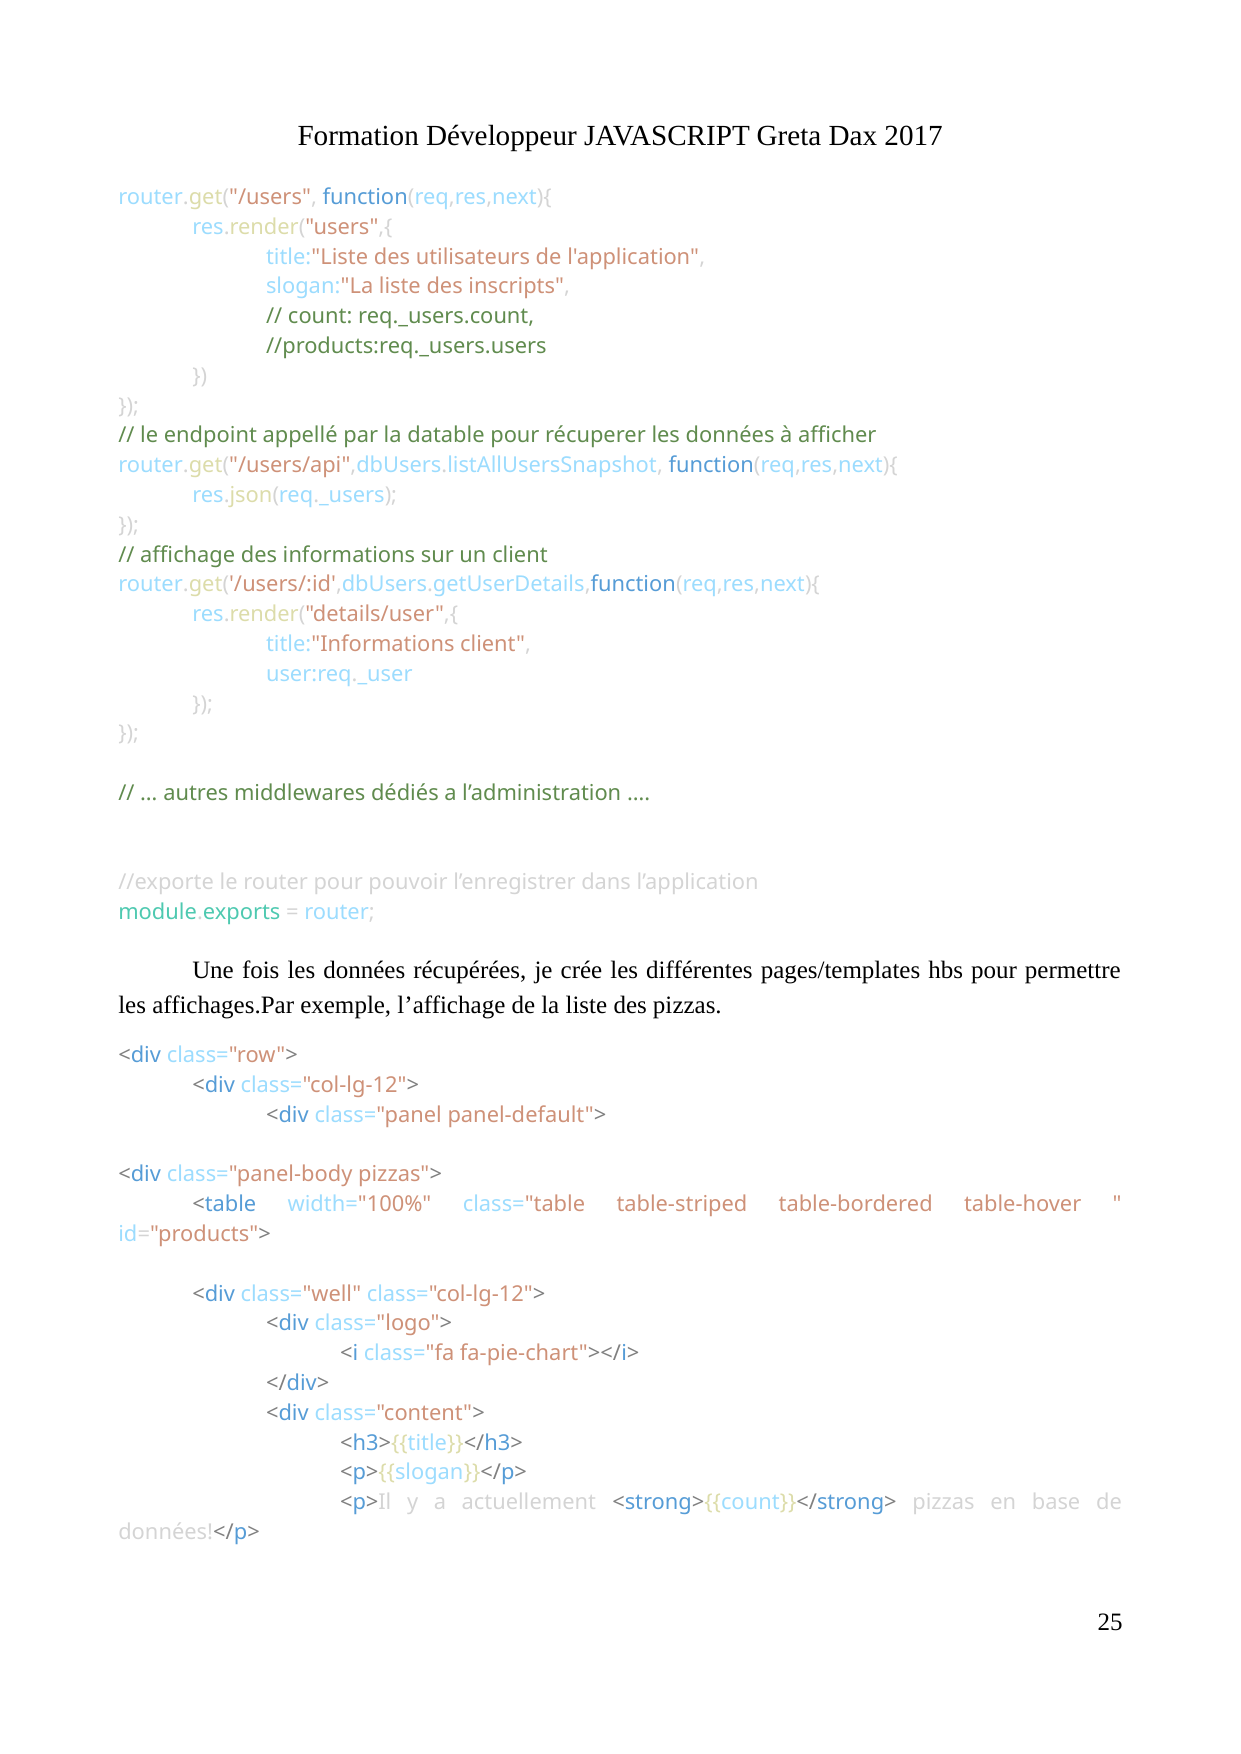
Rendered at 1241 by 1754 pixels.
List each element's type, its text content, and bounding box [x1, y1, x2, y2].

text res.render("details/user",{ [118, 598, 1122, 628]
text }) [118, 360, 1122, 390]
text <div class="logo"> [118, 1307, 1122, 1337]
text <div class="panel panel-default"> [118, 1099, 1122, 1128]
text <h3>{{title}}</h3> [118, 1426, 1122, 1456]
text // … autres middlewares dédiés a l’administration …. [118, 777, 1122, 807]
text router.get('/users/:id',dbUsers.getUserDetails,function(req,res,next){ [118, 568, 1122, 598]
text res.render("users",{ [118, 211, 1122, 241]
text user:req._user [118, 658, 1122, 688]
text // affichage des informations sur un client [118, 539, 1122, 568]
text <div class="panel-body pizzas"> [118, 1158, 1122, 1188]
text Une fois les données récupérées, je crée les différentes pages/templates hbs pour permettre les affichages.Par exemple, l’affichage de la liste des pizzas. [118, 956, 1122, 1019]
text slogan:"La liste des inscripts", [118, 271, 1122, 300]
text }); [118, 390, 1122, 419]
text // count: req._users.count, [118, 300, 1122, 330]
text //products:req._users.users [118, 330, 1122, 360]
text <div class="well" class="col-lg-12"> [118, 1277, 1122, 1307]
text <i class="fa fa-pie-chart"></i> [118, 1337, 1122, 1367]
text res.json(req._users); [118, 479, 1122, 509]
text <div class="content"> [118, 1397, 1122, 1426]
text }); [118, 717, 1122, 747]
text // le endpoint appellé par la datable pour récuperer les données à afficher [118, 419, 1122, 449]
text <p>Il y a actuellement <strong>{{count}}</strong> pizzas en base de données!</p> [118, 1486, 1122, 1546]
text <table width="100%" class="table table-striped table-bordered table-hover " id="products"> [118, 1188, 1122, 1248]
text <div class="row"> [118, 1039, 1122, 1069]
text }); [118, 688, 1122, 717]
text </div> [118, 1367, 1122, 1397]
text }); [118, 509, 1122, 539]
text //exporte le router pour pouvoir l’enregistrer dans l’application [118, 837, 1122, 896]
text <div class="col-lg-12"> [118, 1069, 1122, 1099]
text router.get("/users", function(req,res,next){ [118, 181, 1122, 211]
text title:"Liste des utilisateurs de l'application", [118, 241, 1122, 271]
text <p>{{slogan}}</p> [118, 1456, 1122, 1486]
text module.exports = router; [118, 896, 1122, 926]
text router.get("/users/api",dbUsers.listAllUsersSnapshot, function(req,res,next){ [118, 449, 1122, 479]
text title:"Informations client", [118, 628, 1122, 658]
